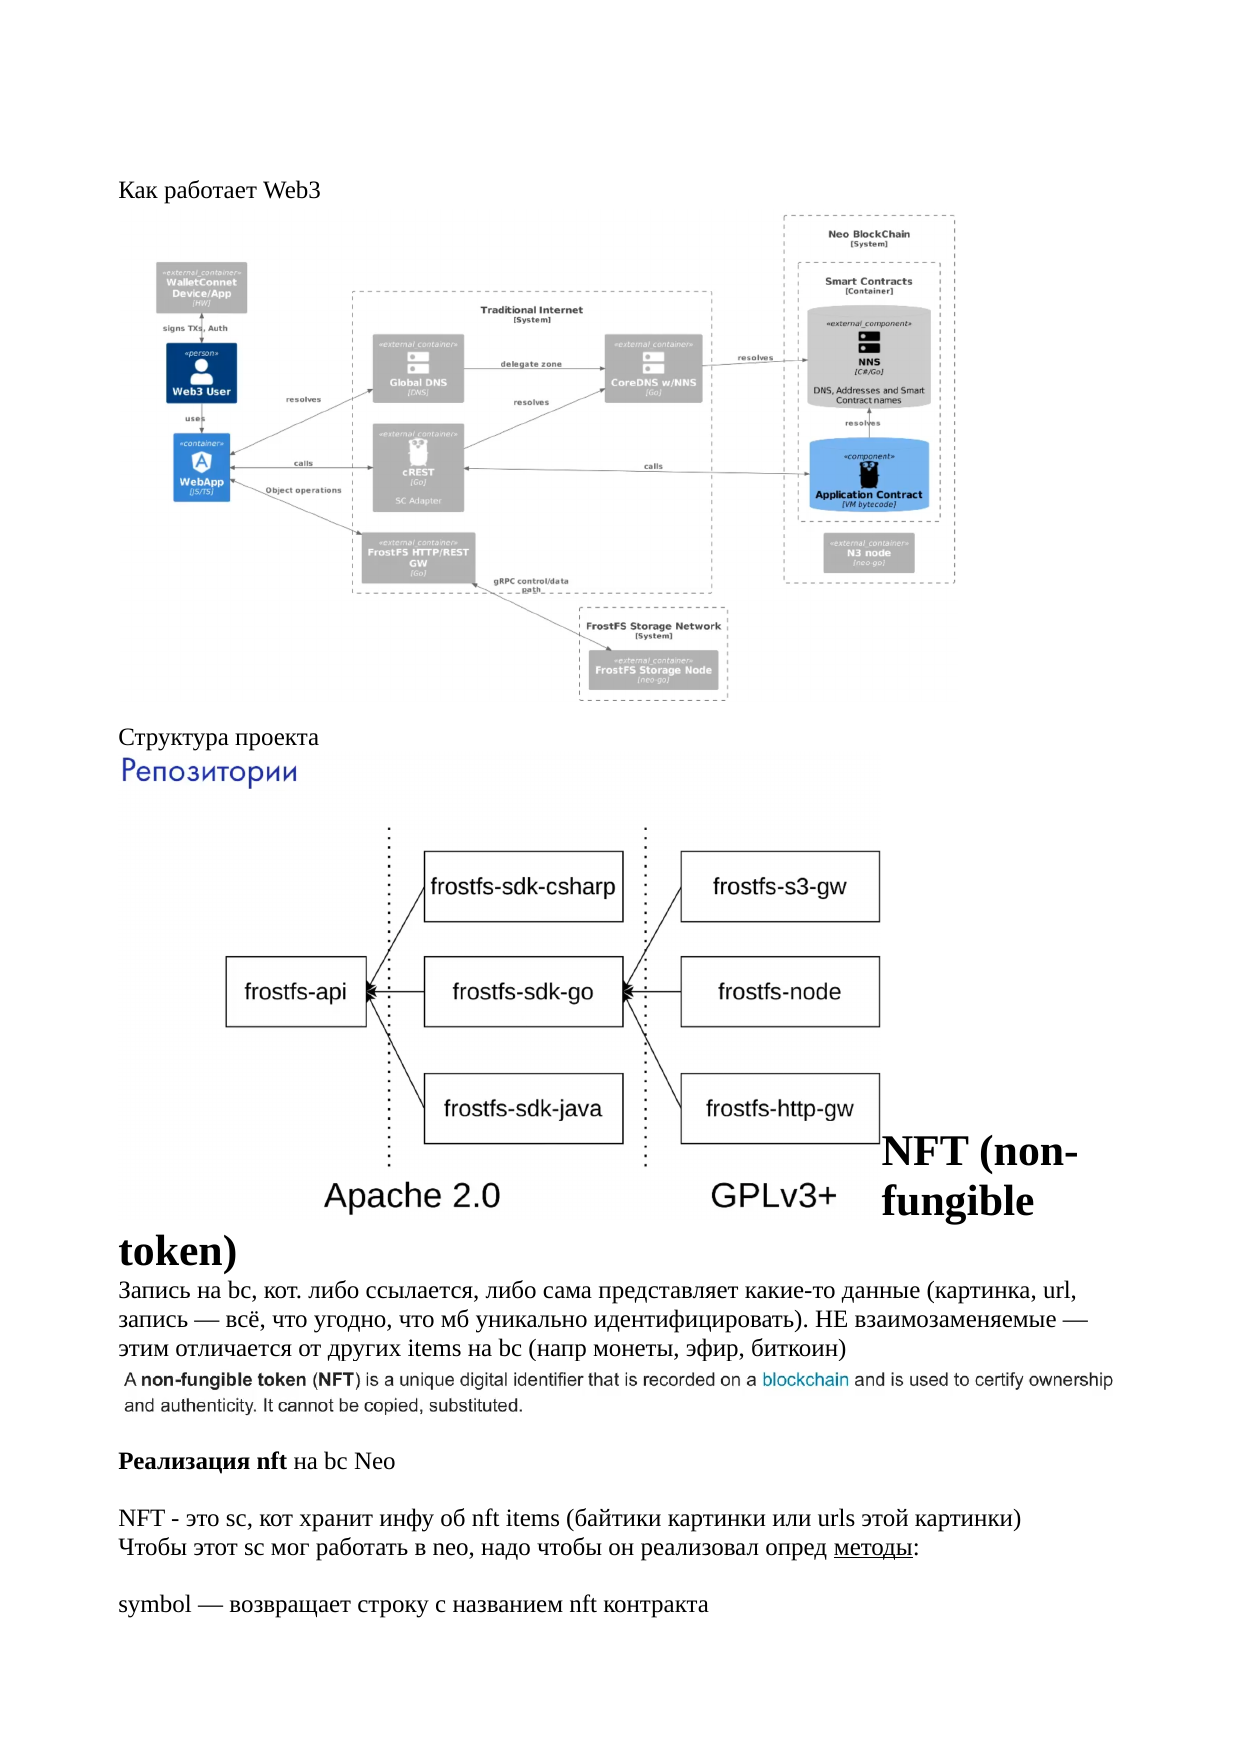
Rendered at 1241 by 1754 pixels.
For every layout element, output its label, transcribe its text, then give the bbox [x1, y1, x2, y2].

text Запись на bc, кот. либо ссылается, либо сама представляет какие-то данные (картинка, url, запись — всё, что угодно, что мб уникально идентифицировать). НЕ взаимозаменяемые — этим отличается от других items на bc (напр монеты, эфир, биткоин) [118, 1275, 1122, 1361]
picture [118, 751, 882, 1220]
text NFT (non-fungible token) [118, 1124, 1122, 1275]
text Структура проекта [118, 722, 1122, 751]
text Чтобы этот sc мог работать в neo, надо чтобы он реализовал опред методы: [118, 1532, 1122, 1561]
text NFT - это sc, кот хранит инфу об nft items (байтики картинки или urls этой картинки) [118, 1503, 1122, 1532]
text symbol — возвращает строку с названием nft контракта [118, 1589, 1122, 1618]
text Реализация nft на bc Neo [118, 1446, 1122, 1474]
picture [118, 1361, 1123, 1417]
text Как работает Web3 [118, 176, 1122, 204]
picture [119, 209, 958, 702]
